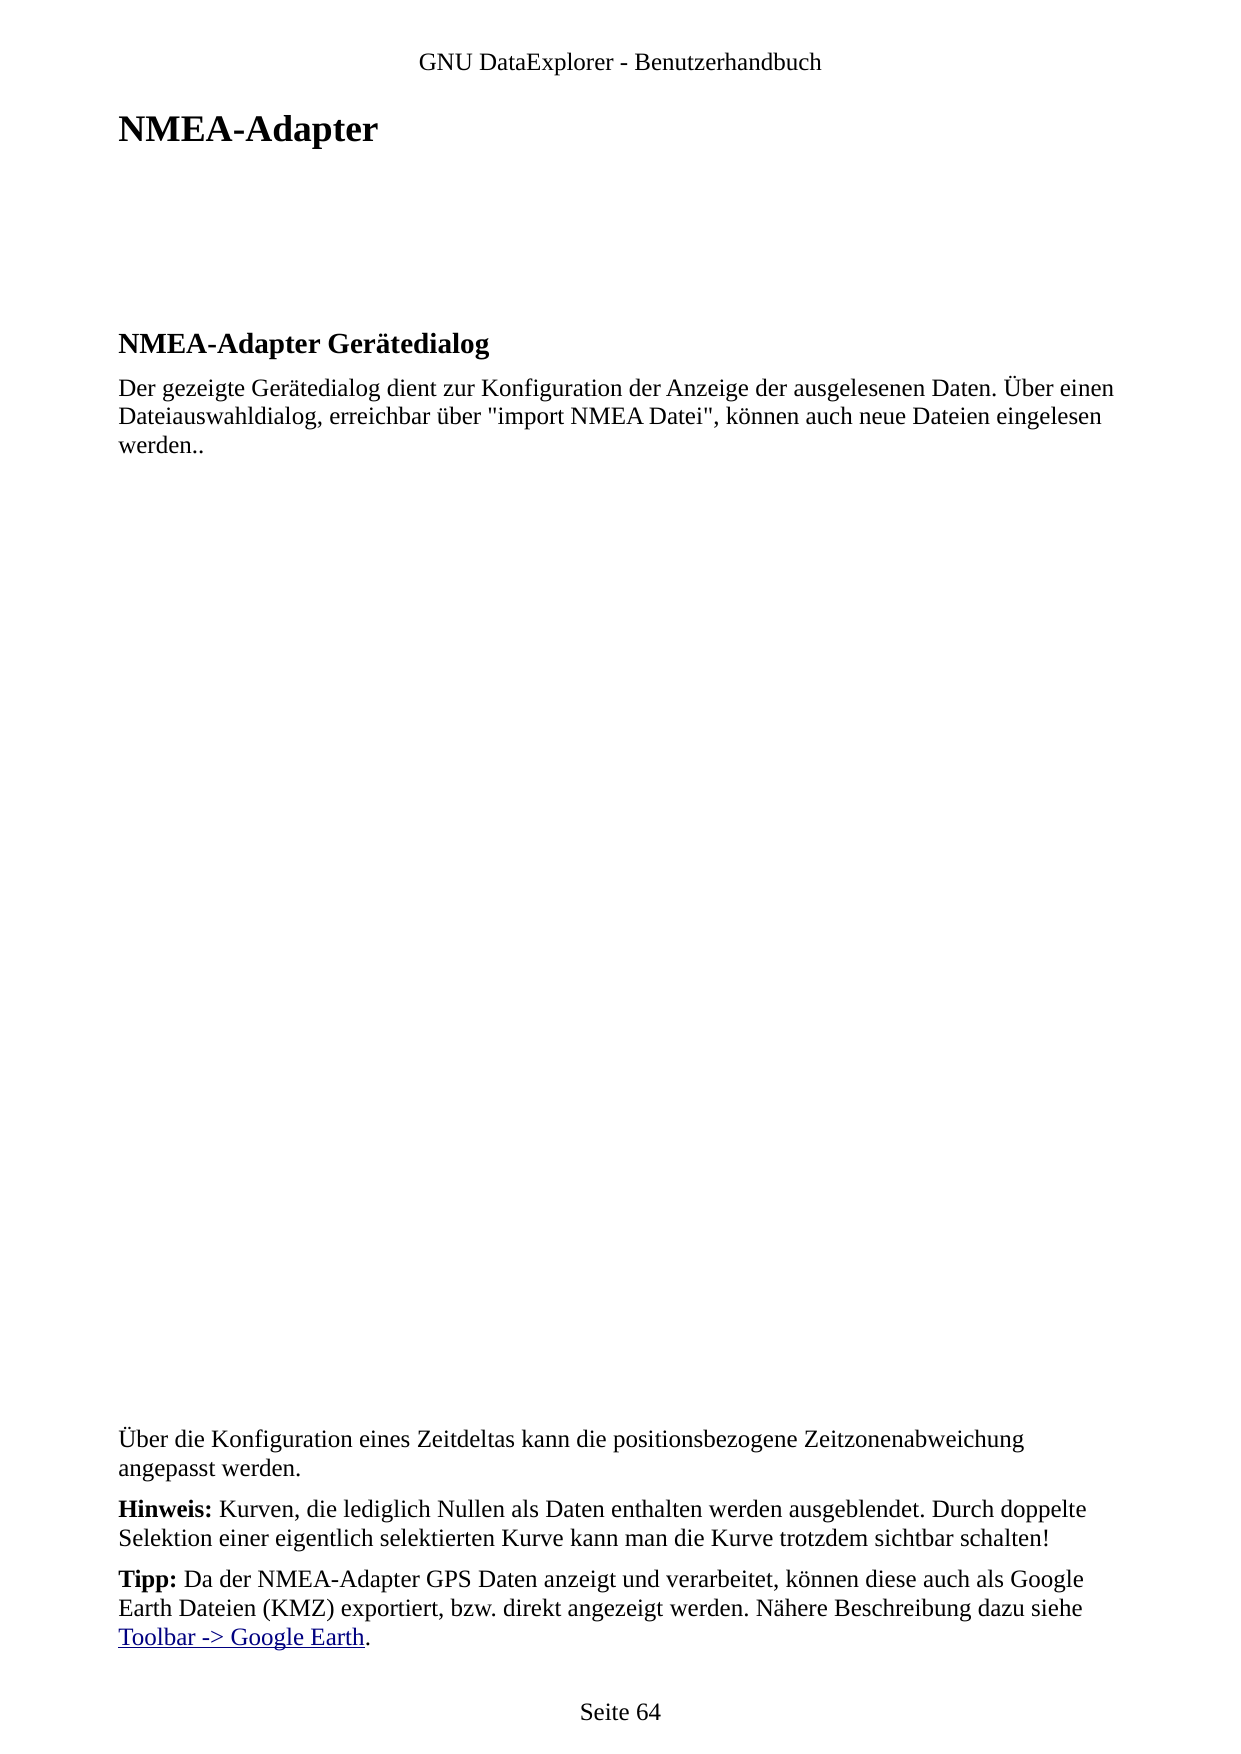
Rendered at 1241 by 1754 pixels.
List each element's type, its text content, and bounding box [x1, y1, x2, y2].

subtitle NMEA-Adapter [118, 106, 1122, 149]
text Der gezeigte Gerätedialog dient zur Konfiguration der Anzeige der ausgelesenen Daten. Über einen Dateiauswahldialog, erreichbar über "import NMEA Datei", können auch neue Dateien eingelesen werden.. [118, 373, 1122, 459]
text Hinweis: Kurven, die lediglich Nullen als Daten enthalten werden ausgeblendet. Durch doppelte Selektion einer eigentlich selektierten Kurve kann man die Kurve trotzdem sichtbar schalten! [118, 1494, 1122, 1552]
subtitle NMEA-Adapter Gerätedialog [118, 187, 1122, 360]
text Über die Konfiguration eines Zeitdeltas kann die positionsbezogene Zeitzonenabweichung angepasst werden. [118, 1424, 1122, 1482]
text Tipp: Da der NMEA-Adapter GPS Daten anzeigt und verarbeitet, können diese auch als Google Earth Dateien (KMZ) exportiert, bzw. direkt angezeigt werden. Nähere Beschreibung dazu siehe Toolbar -> Google Earth. [118, 1564, 1122, 1650]
